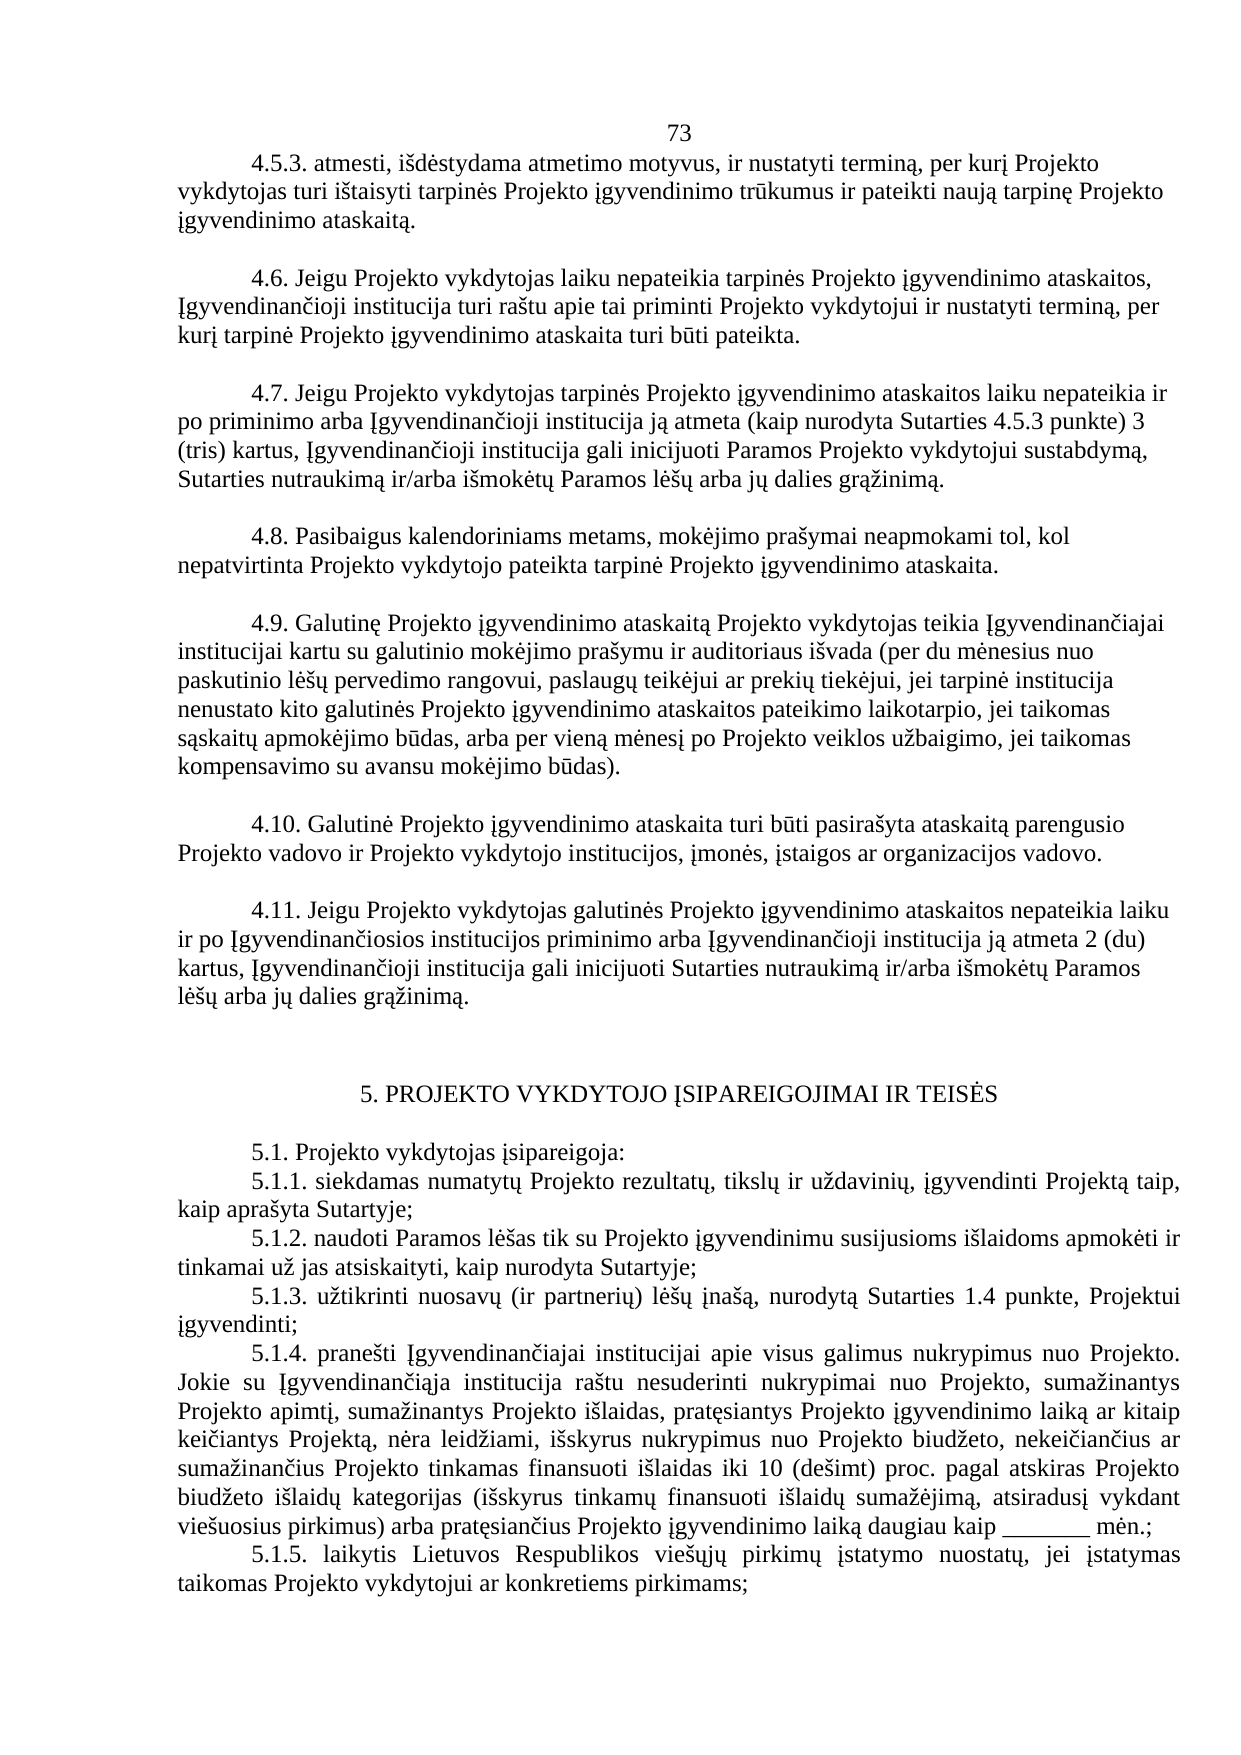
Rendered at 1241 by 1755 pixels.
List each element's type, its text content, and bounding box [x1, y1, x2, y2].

text 5.1.3. užtikrinti nuosavų (ir partnerių) lėšų įnašą, nurodytą Sutarties 1.4 punkte, Projektui įgyvendinti; [177, 1281, 1181, 1338]
text 4.8. Pasibaigus kalendoriniams metams, mokėjimo prašymai neapmokami tol, kol nepatvirtinta Projekto vykdytojo pateikta tarpinė Projekto įgyvendinimo ataskaita. [177, 521, 1181, 579]
text 5.1.2. naudoti Paramos lėšas tik su Projekto įgyvendinimu susijusioms išlaidoms apmokėti ir tinkamai už jas atsiskaityti, kaip nurodyta Sutartyje; [177, 1223, 1181, 1281]
text 5.1.1. siekdamas numatytų Projekto rezultatų, tikslų ir uždavinių, įgyvendinti Projektą taip, kaip aprašyta Sutartyje; [177, 1166, 1181, 1223]
text 5.1.5. laikytis Lietuvos Respublikos viešųjų pirkimų įstatymo nuostatų, jei įstatymas taikomas Projekto vykdytojui ar konkretiems pirkimams; [177, 1539, 1181, 1597]
text 5.1.4. pranešti Įgyvendinančiajai institucijai apie visus galimus nukrypimus nuo Projekto. Jokie su Įgyvendinančiąja institucija raštu nesuderinti nukrypimai nuo Projekto, sumažinantys Projekto apimtį, sumažinantys Projekto išlaidas, pratęsiantys Projekto įgyvendinimo laiką ar kitaip keičiantys Projektą, nėra leidžiami, išskyrus nukrypimus nuo Projekto biudžeto, nekeičiančius ar sumažinančius Projekto tinkamas finansuoti išlaidas iki 10 (dešimt) proc. pagal atskiras Projekto biudžeto išlaidų kategorijas (išskyrus tinkamų finansuoti išlaidų sumažėjimą, atsiradusį vykdant viešuosius pirkimus) arba pratęsiančius Projekto įgyvendinimo laiką daugiau kaip _______ mėn.; [177, 1338, 1181, 1539]
text 4.5.3. atmesti, išdėstydama atmetimo motyvus, ir nustatyti terminą, per kurį Projekto vykdytojas turi ištaisyti tarpinės Projekto įgyvendinimo trūkumus ir pateikti naują tarpinę Projekto įgyvendinimo ataskaitą. [177, 148, 1181, 234]
text 4.7. Jeigu Projekto vykdytojas tarpinės Projekto įgyvendinimo ataskaitos laiku nepateikia ir po priminimo arba Įgyvendinančioji institucija ją atmeta (kaip nurodyta Sutarties 4.5.3 punkte) 3 (tris) kartus, Įgyvendinančioji institucija gali inicijuoti Paramos Projekto vykdytojui sustabdymą, Sutarties nutraukimą ir/arba išmokėtų Paramos lėšų arba jų dalies grąžinimą. [177, 378, 1181, 493]
text 5. PROJEKTO VYKDYTOJO ĮSIPAREIGOJIMAI IR TEISĖS [177, 1079, 1181, 1108]
text 4.6. Jeigu Projekto vykdytojas laiku nepateikia tarpinės Projekto įgyvendinimo ataskaitos, Įgyvendinančioji institucija turi raštu apie tai priminti Projekto vykdytojui ir nustatyti terminą, per kurį tarpinė Projekto įgyvendinimo ataskaita turi būti pateikta. [177, 263, 1181, 349]
text 4.10. Galutinė Projekto įgyvendinimo ataskaita turi būti pasirašyta ataskaitą parengusio Projekto vadovo ir Projekto vykdytojo institucijos, įmonės, įstaigos ar organizacijos vadovo. [177, 809, 1181, 866]
text 4.9. Galutinę Projekto įgyvendinimo ataskaitą Projekto vykdytojas teikia Įgyvendinančiajai institucijai kartu su galutinio mokėjimo prašymu ir auditoriaus išvada (per du mėnesius nuo paskutinio lėšų pervedimo rangovui, paslaugų teikėjui ar prekių tiekėjui, jei tarpinė institucija nenustato kito galutinės Projekto įgyvendinimo ataskaitos pateikimo laikotarpio, jei taikomas sąskaitų apmokėjimo būdas, arba per vieną mėnesį po Projekto veiklos užbaigimo, jei taikomas kompensavimo su avansu mokėjimo būdas). [177, 608, 1181, 780]
text 4.11. Jeigu Projekto vykdytojas galutinės Projekto įgyvendinimo ataskaitos nepateikia laiku ir po Įgyvendinančiosios institucijos priminimo arba Įgyvendinančioji institucija ją atmeta 2 (du) kartus, Įgyvendinančioji institucija gali inicijuoti Sutarties nutraukimą ir/arba išmokėtų Paramos lėšų arba jų dalies grąžinimą. [177, 895, 1181, 1010]
text 5.1. Projekto vykdytojas įsipareigoja: [177, 1137, 1181, 1166]
